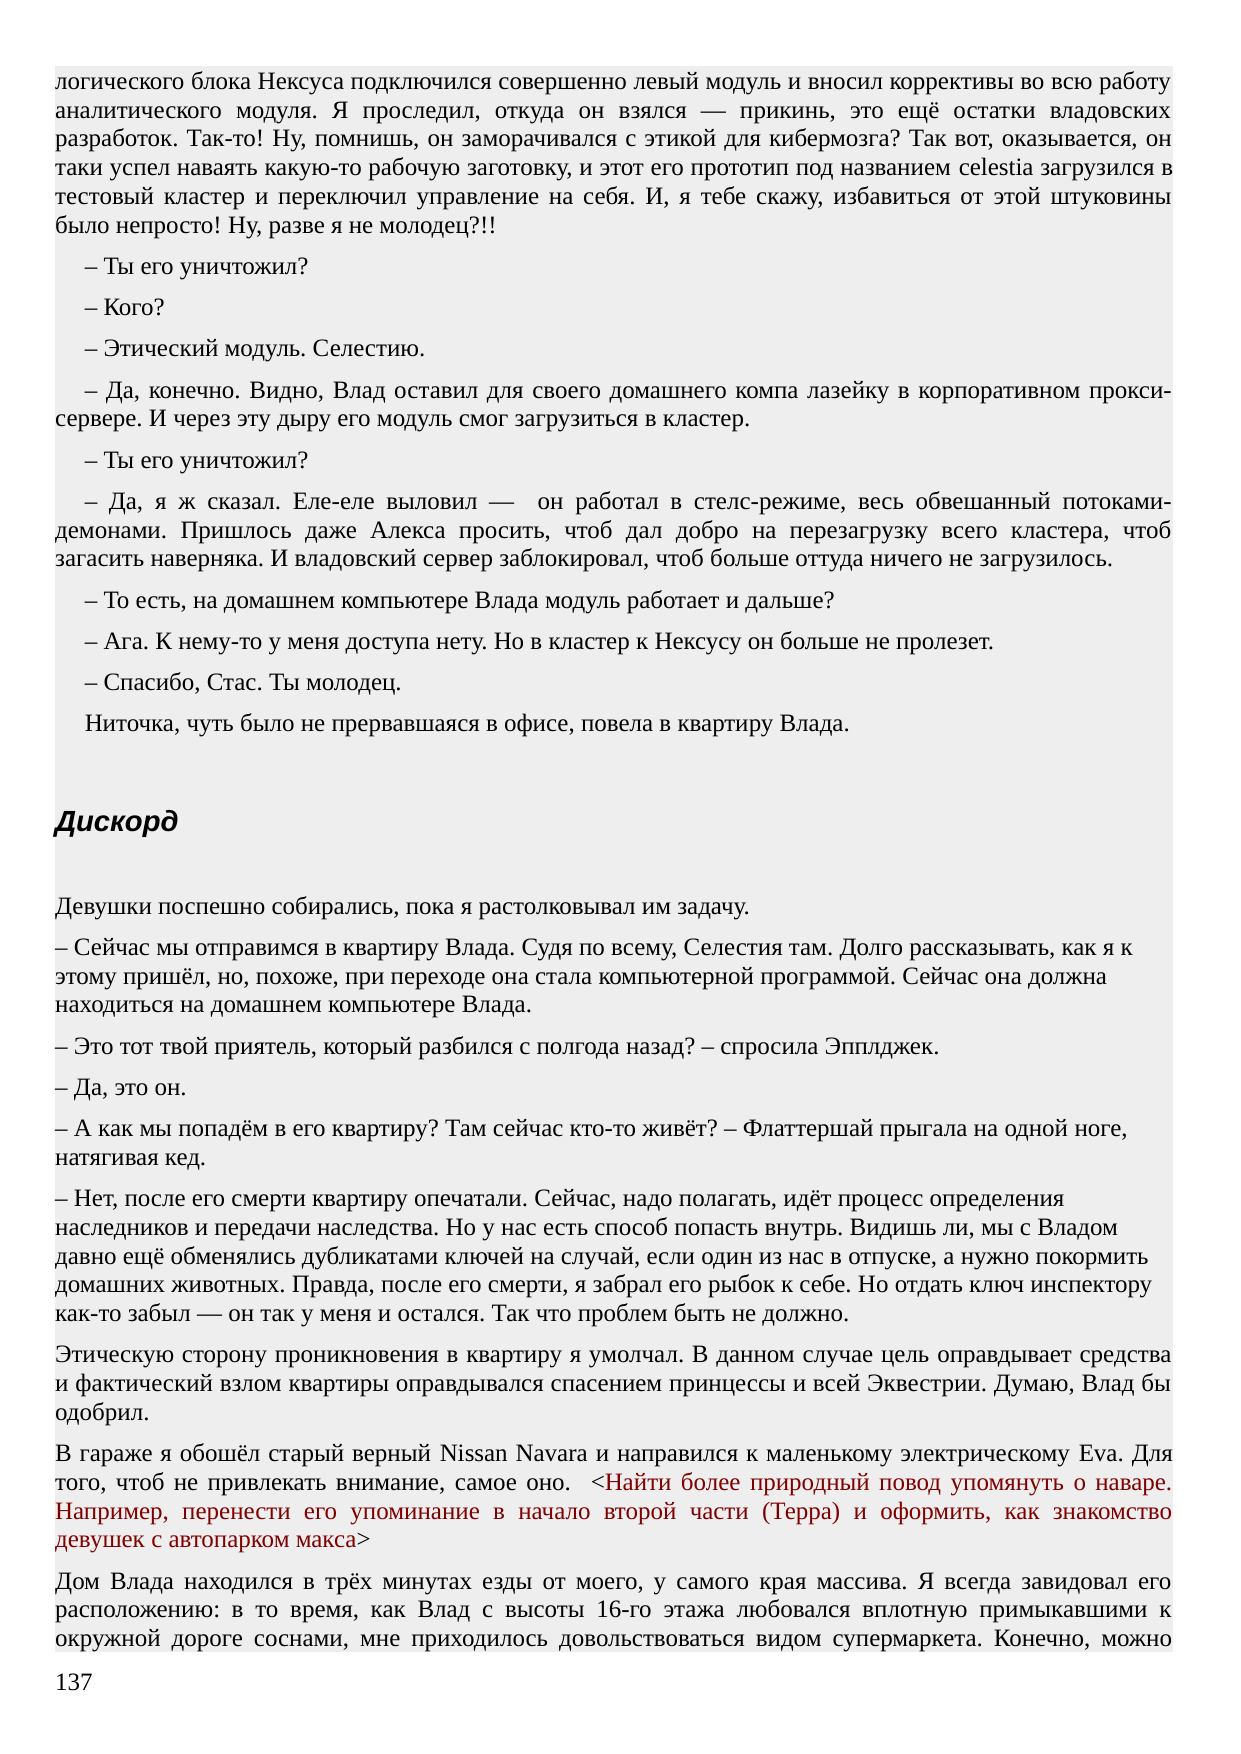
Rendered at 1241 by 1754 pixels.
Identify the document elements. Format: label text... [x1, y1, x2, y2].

text – Спасибо, Стас. Ты молодец. [55, 667, 1173, 696]
subtitle Дискорд [55, 803, 1173, 837]
text Дом Влада находился в трёх минутах езды от моего, у самого края массива. Я всегда завидовал его расположению: в то время, как Влад с высоты 16-го этажа любовался вплотную примыкавшими к окружной дороге соснами, мне приходилось довольствоваться видом супермаркета. Конечно, можно [55, 1566, 1173, 1652]
text – Кого? [55, 292, 1173, 321]
text – То есть, на домашнем компьютере Влада модуль работает и дальше? [55, 585, 1173, 613]
text – Да, я ж сказал. Еле-еле выловил — он работал в стелс-режиме, весь обвешанный потоками-демонами. Пришлось даже Алекса просить, чтоб дал добро на перезагрузку всего кластера, чтоб загасить наверняка. И владовский сервер заблокировал, чтоб больше оттуда ничего не загрузилось. [55, 486, 1173, 572]
text В гараже я обошёл старый верный Nissan Navara и направился к маленькому электрическому Eva. Для того, чтоб не привлекать внимание, самое оно. <Найти более природный повод упомянуть о наваре. Например, перенести его упоминание в начало второй части (Терра) и оформить, как знакомство девушек с автопарком макса> [55, 1438, 1173, 1553]
text – Ты его уничтожил? [55, 445, 1173, 473]
text – Этический модуль. Селестию. [55, 333, 1173, 362]
text – Нет, после его смерти квартиру опечатали. Сейчас, надо полагать, идёт процесс определения наследников и передачи наследства. Но у нас есть способ попасть внутрь. Видишь ли, мы с Владом давно ещё обменялись дубликатами ключей на случай, если один из нас в отпуске, а нужно покормить домашних животных. Правда, после его смерти, я забрал его рыбок к себе. Но отдать ключ инспектору как-то забыл — он так у меня и остался. Так что проблем быть не должно. [55, 1183, 1173, 1327]
text – Да, конечно. Видно, Влад оставил для своего домашнего компа лазейку в корпоративном прокси-сервере. И через эту дыру его модуль смог загрузиться в кластер. [55, 375, 1173, 432]
text – Сейчас мы отправимся в квартиру Влада. Судя по всему, Селестия там. Долго рассказывать, как я к этому пришёл, но, похоже, при переходе она стала компьютерной программой. Сейчас она должна находиться на домашнем компьютере Влада. [55, 932, 1173, 1018]
text Ниточка, чуть было не прервавшаяся в офисе, повела в квартиру Влада. [55, 708, 1173, 737]
text – Это тот твой приятель, который разбился с полгода назад? – спросила Эпплджек. [55, 1031, 1173, 1059]
text – Да, это он. [55, 1072, 1173, 1101]
text логического блока Нексуса подключился совершенно левый модуль и вносил коррективы во всю работу аналитического модуля. Я проследил, откуда он взялся — прикинь, это ещё остатки владовских разработок. Так-то! Ну, помнишь, он заморачивался с этикой для кибермозга? Так вот, оказывается, он таки успел наваять какую-то рабочую заготовку, и этот его прототип под названием celestia загрузился в тестовый кластер и переключил управление на себя. И, я тебе скажу, избавиться от этой штуковины было непросто! Ну, разве я не молодец?!! [55, 66, 1173, 238]
text – Ты его уничтожил? [55, 251, 1173, 280]
text Девушки поспешно собирались, пока я растолковывал им задачу. [55, 891, 1173, 919]
text – А как мы попадём в его квартиру? Там сейчас кто-то живёт? – Флаттершай прыгала на одной ноге, натягивая кед. [55, 1113, 1173, 1171]
text Этическую сторону проникновения в квартиру я умолчал. В данном случае цель оправдывает средства и фактический взлом квартиры оправдывался спасением принцессы и всей Эквестрии. Думаю, Влад бы одобрил. [55, 1339, 1173, 1426]
text – Ага. К нему-то у меня доступа нету. Но в кластер к Нексусу он больше не пролезет. [55, 626, 1173, 655]
